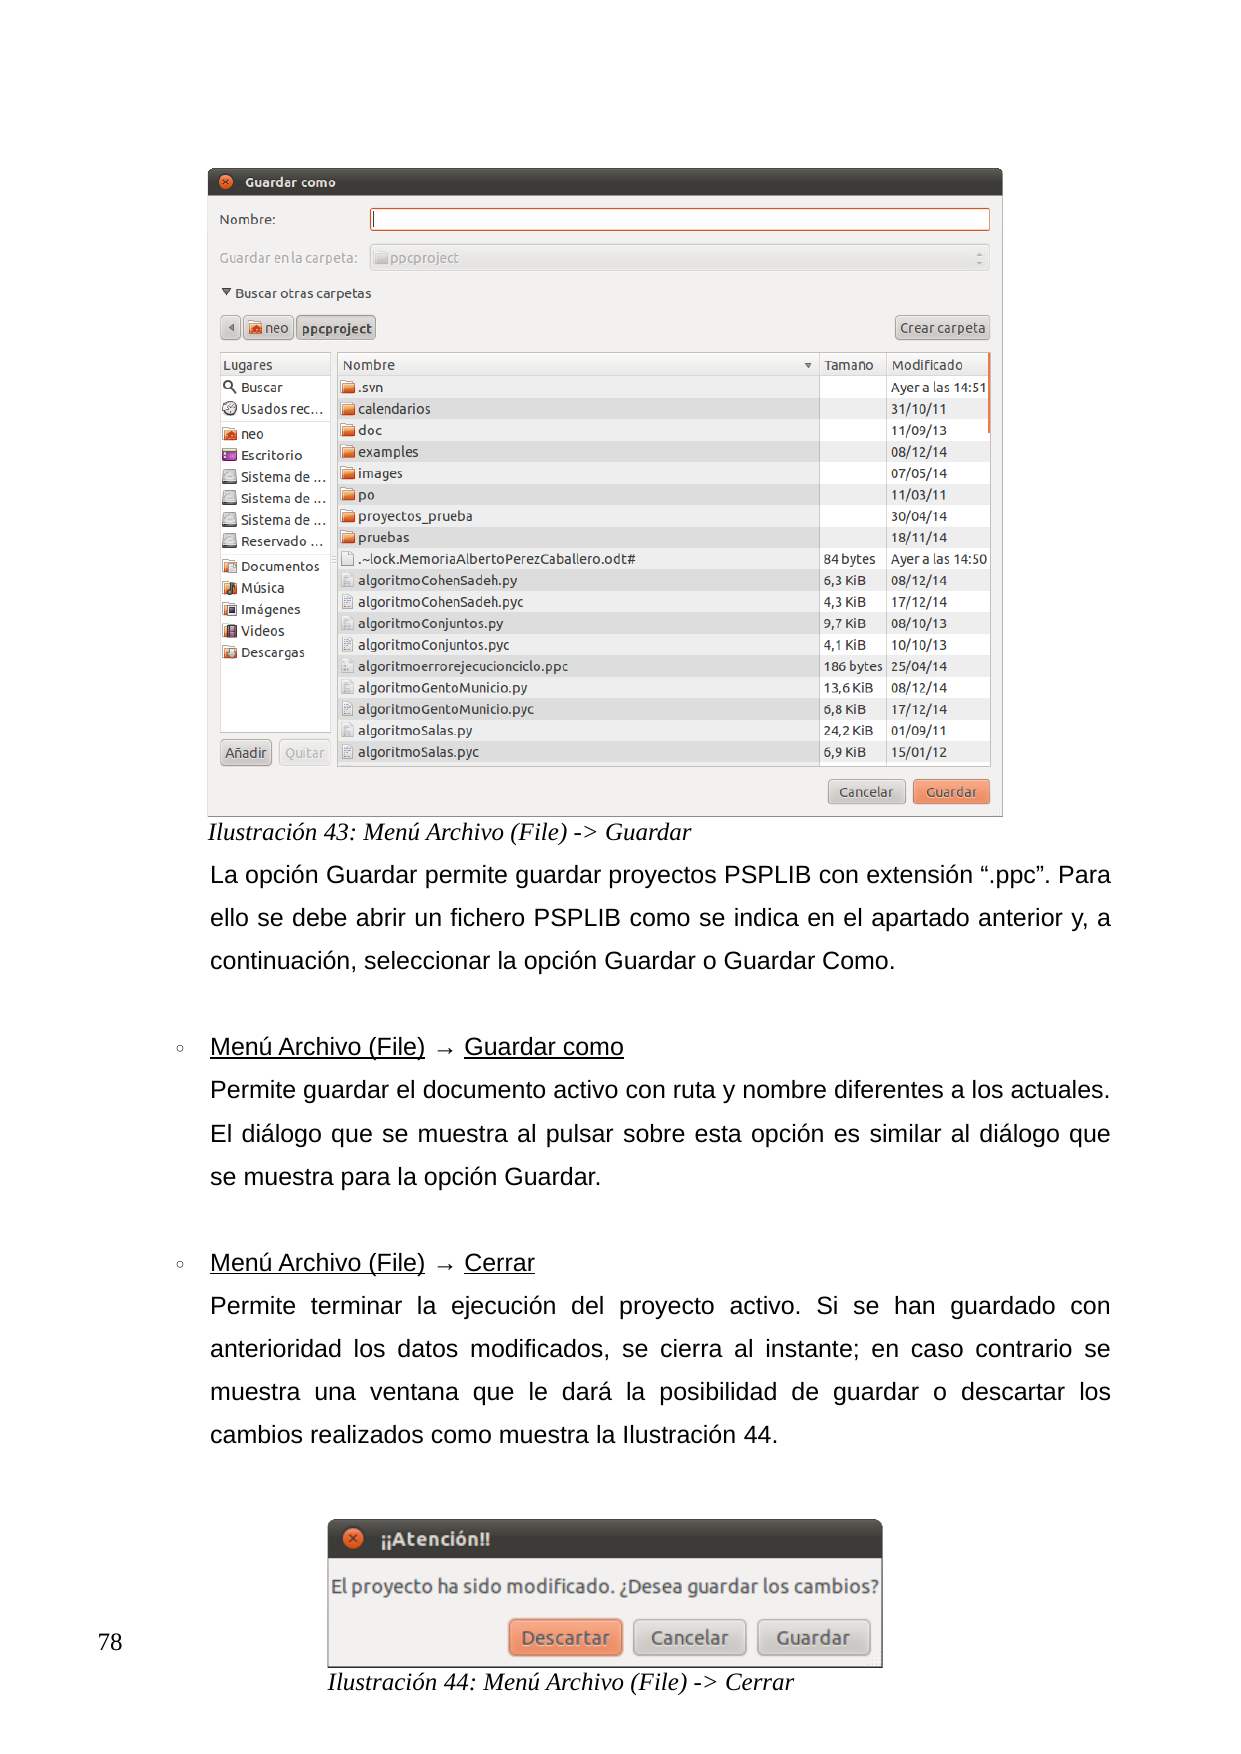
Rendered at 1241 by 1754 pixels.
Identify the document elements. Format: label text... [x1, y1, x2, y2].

list Menú Archivo (File) → Cerrar [172, 1248, 1113, 1277]
picture [327, 1519, 883, 1668]
list Ilustración 44: Menú Archivo (File) -> Cerrar [327, 1668, 883, 1696]
picture [207, 168, 1003, 817]
list Menú Archivo (File) → Guardar como [172, 1032, 1113, 1061]
list La opción Guardar permite guardar proyectos PSPLIB con extensión “.ppc”. Para ello se debe abrir un fichero PSPLIB como se indica en el apartado anterior y, a continuación, seleccionar la opción Guardar o Guardar Como. [172, 156, 1113, 975]
list Permite guardar el documento activo con ruta y nombre diferentes a los actuales. El diálogo que se muestra al pulsar sobre esta opción es similar al diálogo que se muestra para la opción Guardar. [172, 1075, 1113, 1190]
list Permite terminar la ejecución del proyecto activo. Si se han guardado con anterioridad los datos modificados, se cierra al instante; en caso contrario se muestra una ventana que le dará la posibilidad de guardar o descartar los cambios realizados como muestra la Ilustración 44. [172, 1291, 1113, 1449]
list Ilustración 43: Menú Archivo (File) -> Guardar [208, 817, 1002, 845]
